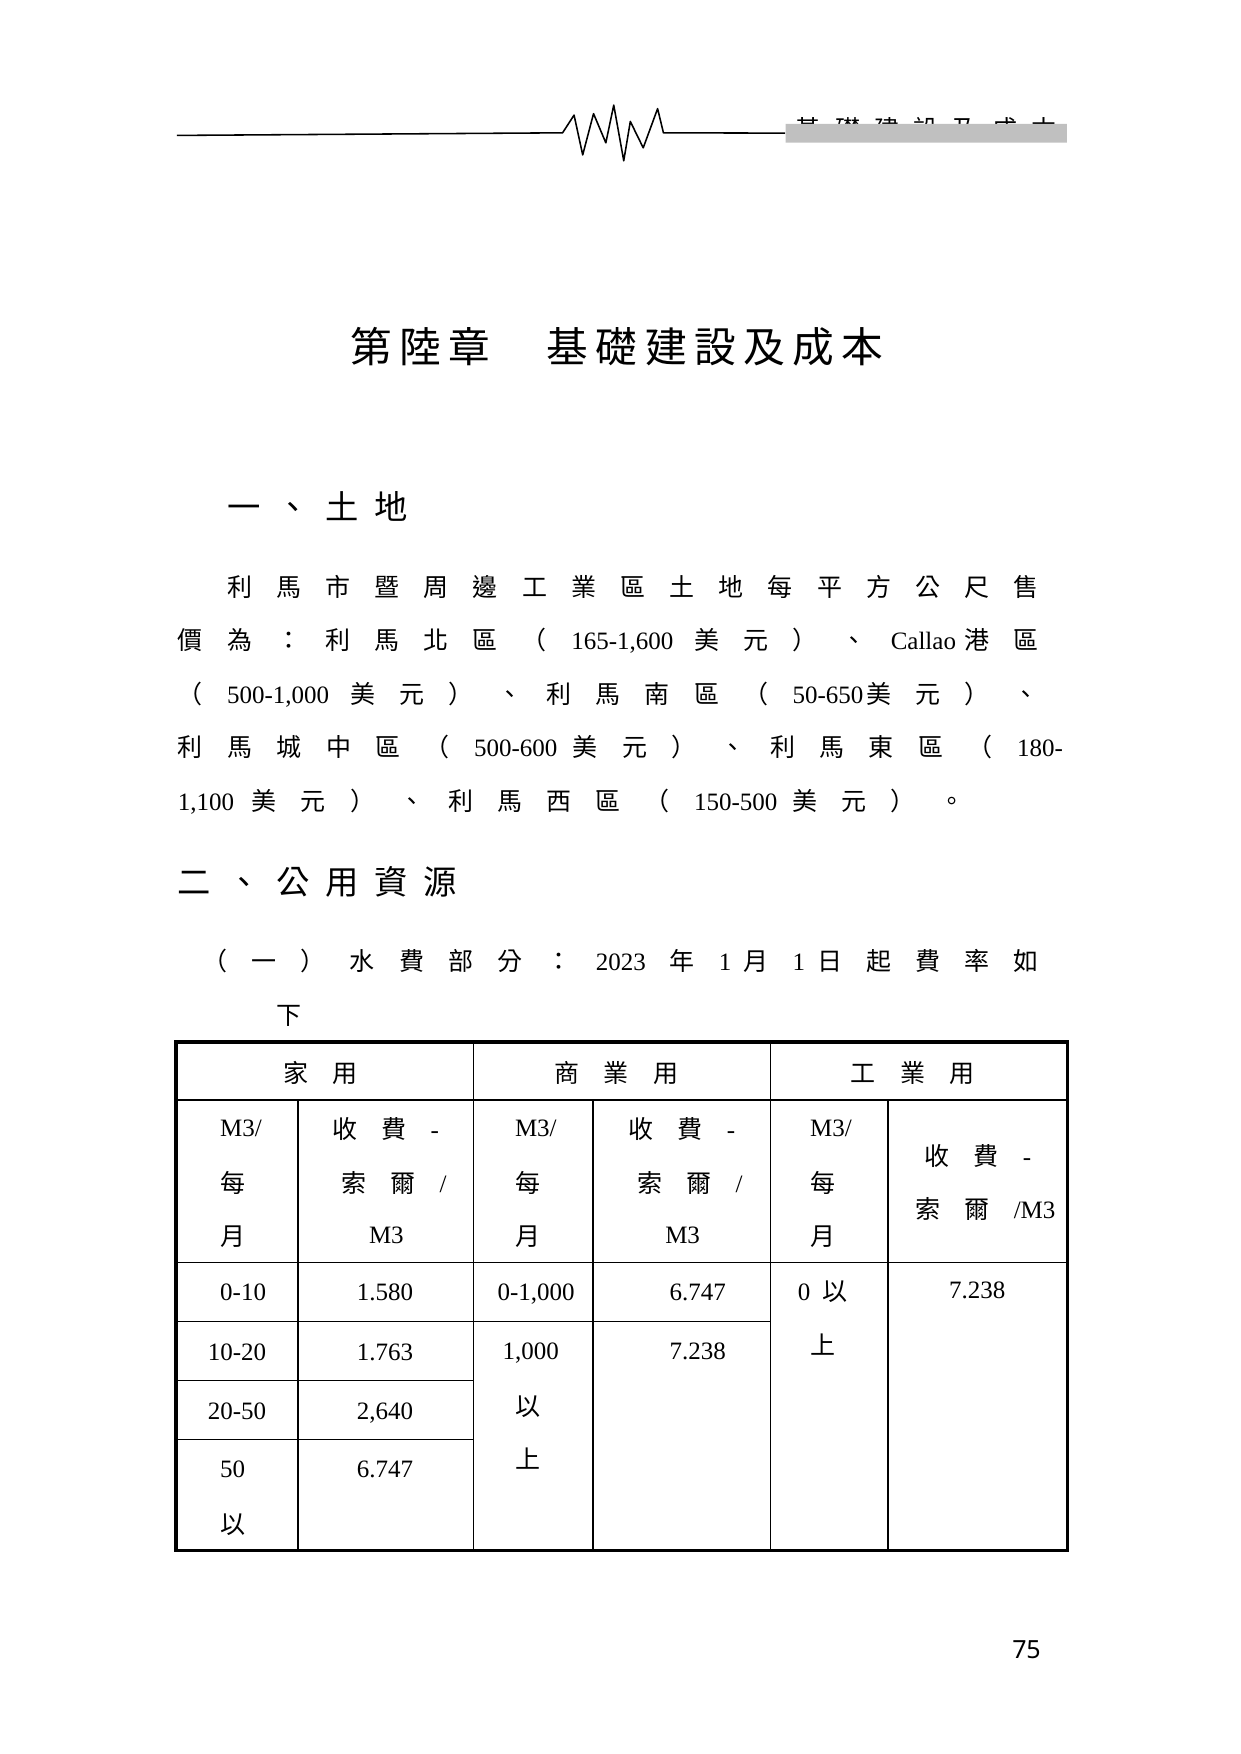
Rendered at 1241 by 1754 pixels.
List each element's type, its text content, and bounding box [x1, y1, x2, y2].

table_cell 收費-索爾/M3 [889, 1101, 1066, 1262]
table_cell 7.238 [594, 1322, 770, 1549]
table_cell 收費-索爾/M3 [594, 1101, 770, 1262]
table_cell 收費-索爾/M3 [299, 1101, 473, 1262]
table_cell 1,000 以上 [474, 1322, 592, 1549]
table_cell M3/每月 [771, 1101, 887, 1262]
table_cell 7.238 [889, 1263, 1066, 1549]
table_cell 0-1,000 [474, 1263, 592, 1321]
table_cell 50以 [178, 1440, 297, 1549]
table_cell 20-50 [178, 1381, 297, 1439]
table_cell 1.580 [299, 1263, 473, 1321]
table_cell 10-20 [178, 1322, 297, 1380]
text 一、土地 [203, 478, 1063, 532]
table_cell 0-10 [178, 1263, 297, 1321]
text 第陸章 基礎建設及成本 [178, 291, 1063, 398]
table_cell 6.747 [594, 1263, 770, 1321]
table_cell 2,640 [299, 1381, 473, 1439]
table_header 工業用 [771, 1044, 1066, 1099]
table_header 商業用 [474, 1044, 770, 1099]
table_cell 1.763 [299, 1322, 473, 1380]
text （一）水費部分：2023年1月1日起費率如下 [202, 933, 1063, 1040]
text 二、公用資源 [178, 853, 1063, 906]
table_header 家用 [178, 1044, 473, 1099]
table_cell 0以上 [771, 1263, 887, 1549]
text 利馬市暨周邊工業區土地每平方公尺售價為：利馬北區（165-1,600美元）、Callao港區（500-1,000美元）、利馬南區（50-650美元）、利馬城中區（500-600美元）、利馬東區（180-1,100美元）、利馬西區（150-500美元）。 [178, 558, 1063, 826]
table_cell 6.747 [299, 1440, 473, 1549]
table_cell M3/每月 [178, 1101, 297, 1262]
table_cell M3/每月 [474, 1101, 592, 1262]
